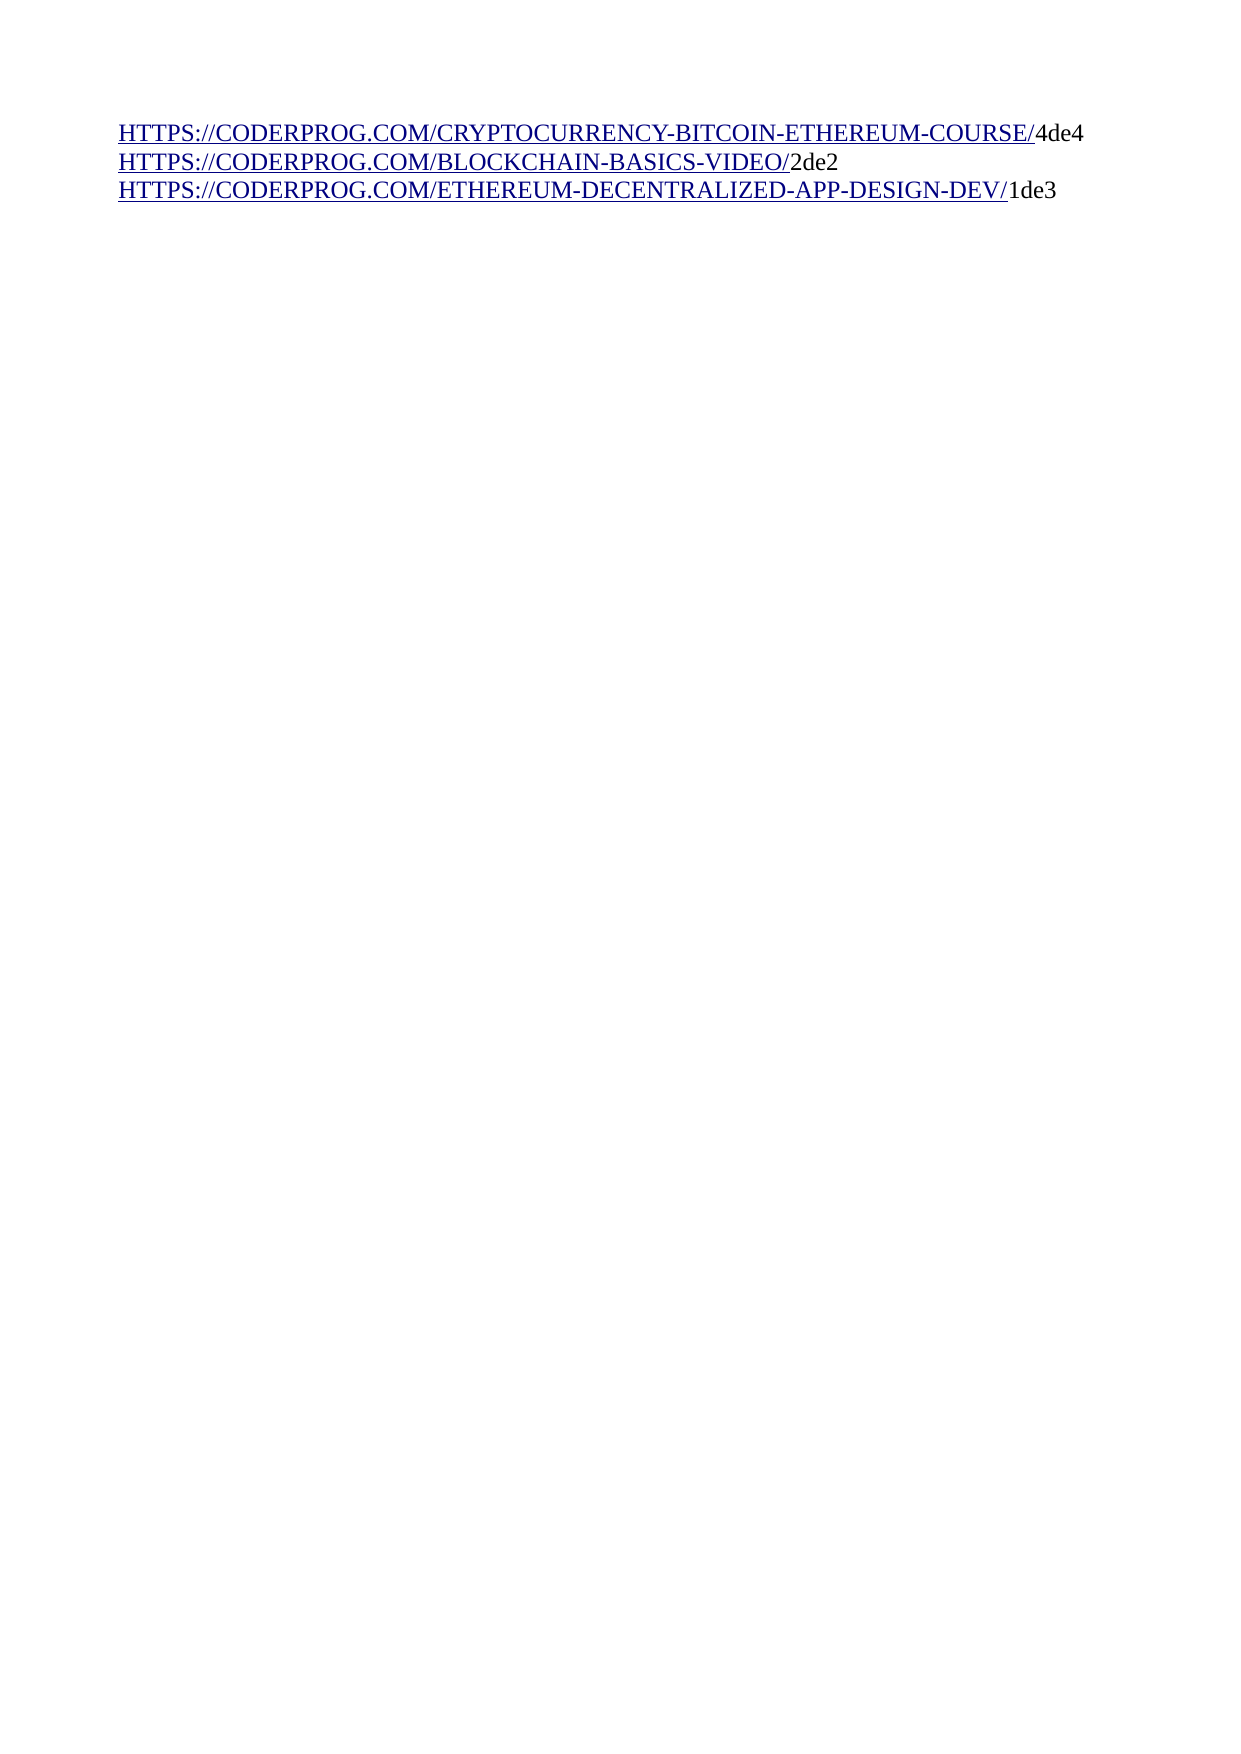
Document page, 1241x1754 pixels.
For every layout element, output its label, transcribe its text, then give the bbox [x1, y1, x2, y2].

text HTTPS://CODERPROG.COM/BLOCKCHAIN-BASICS-VIDEO/2de2 [118, 147, 1122, 176]
text HTTPS://CODERPROG.COM/ETHEREUM-DECENTRALIZED-APP-DESIGN-DEV/1de3 [118, 176, 1122, 204]
text HTTPS://CODERPROG.COM/CRYPTOCURRENCY-BITCOIN-ETHEREUM-COURSE/4de4 [118, 118, 1122, 147]
